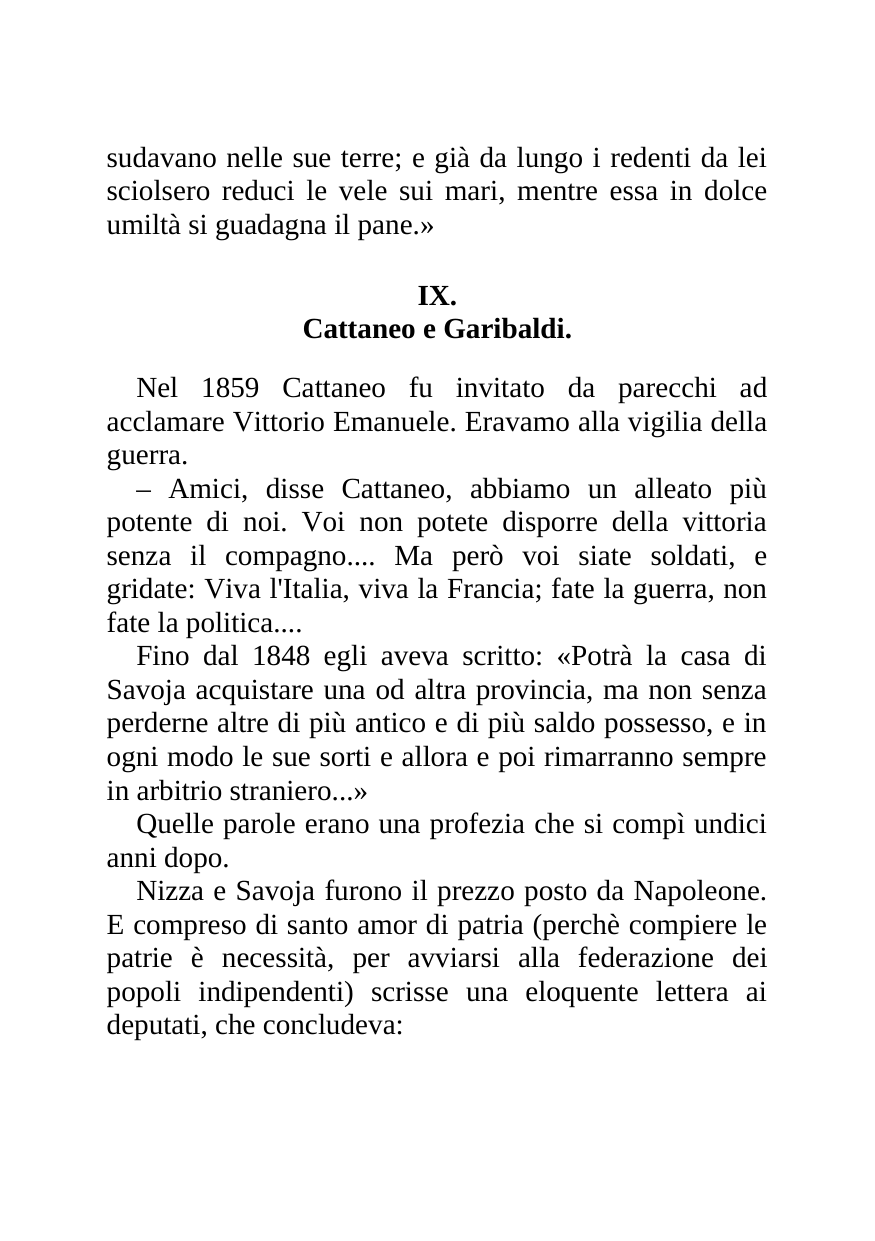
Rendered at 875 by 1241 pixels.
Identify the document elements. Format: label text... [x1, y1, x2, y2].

text Quelle parole erano una profezia che si compì undici anni dopo. [106, 806, 768, 873]
text Nel 1859 Cattaneo fu invitato da parecchi ad acclamare Vittorio Emanuele. Eravamo alla vigilia della guerra. [106, 370, 768, 471]
text – Amici, disse Cattaneo, abbiamo un alleato più potente di noi. Voi non potete disporre della vittoria senza il compagno.... Ma però voi siate soldati, e gridate: Viva l'Italia, viva la Francia; fate la guerra, non fate la politica.... [106, 471, 768, 638]
text Fino dal 1848 egli aveva scritto: «Potrà la casa di Savoja acquistare una od altra provincia, ma non senza perderne altre di più antico e di più saldo possesso, e in ogni modo le sue sorti e allora e poi rimarranno sempre in arbitrio straniero...» [106, 638, 768, 806]
subtitle IX. Cattaneo e Garibaldi. [106, 278, 768, 345]
text Nizza e Savoja furono il prezzo posto da Napoleone. E compreso di santo amor di patria (perchè compiere le patrie è necessità, per avviarsi alla federazione dei popoli indipendenti) scrisse una eloquente lettera ai deputati, che concludeva: [106, 873, 768, 1041]
text sudavano nelle sue terre; e già da lungo i redenti da lei sciolsero reduci le vele sui mari, mentre essa in dolce umiltà si guadagna il pane.» [106, 140, 768, 241]
